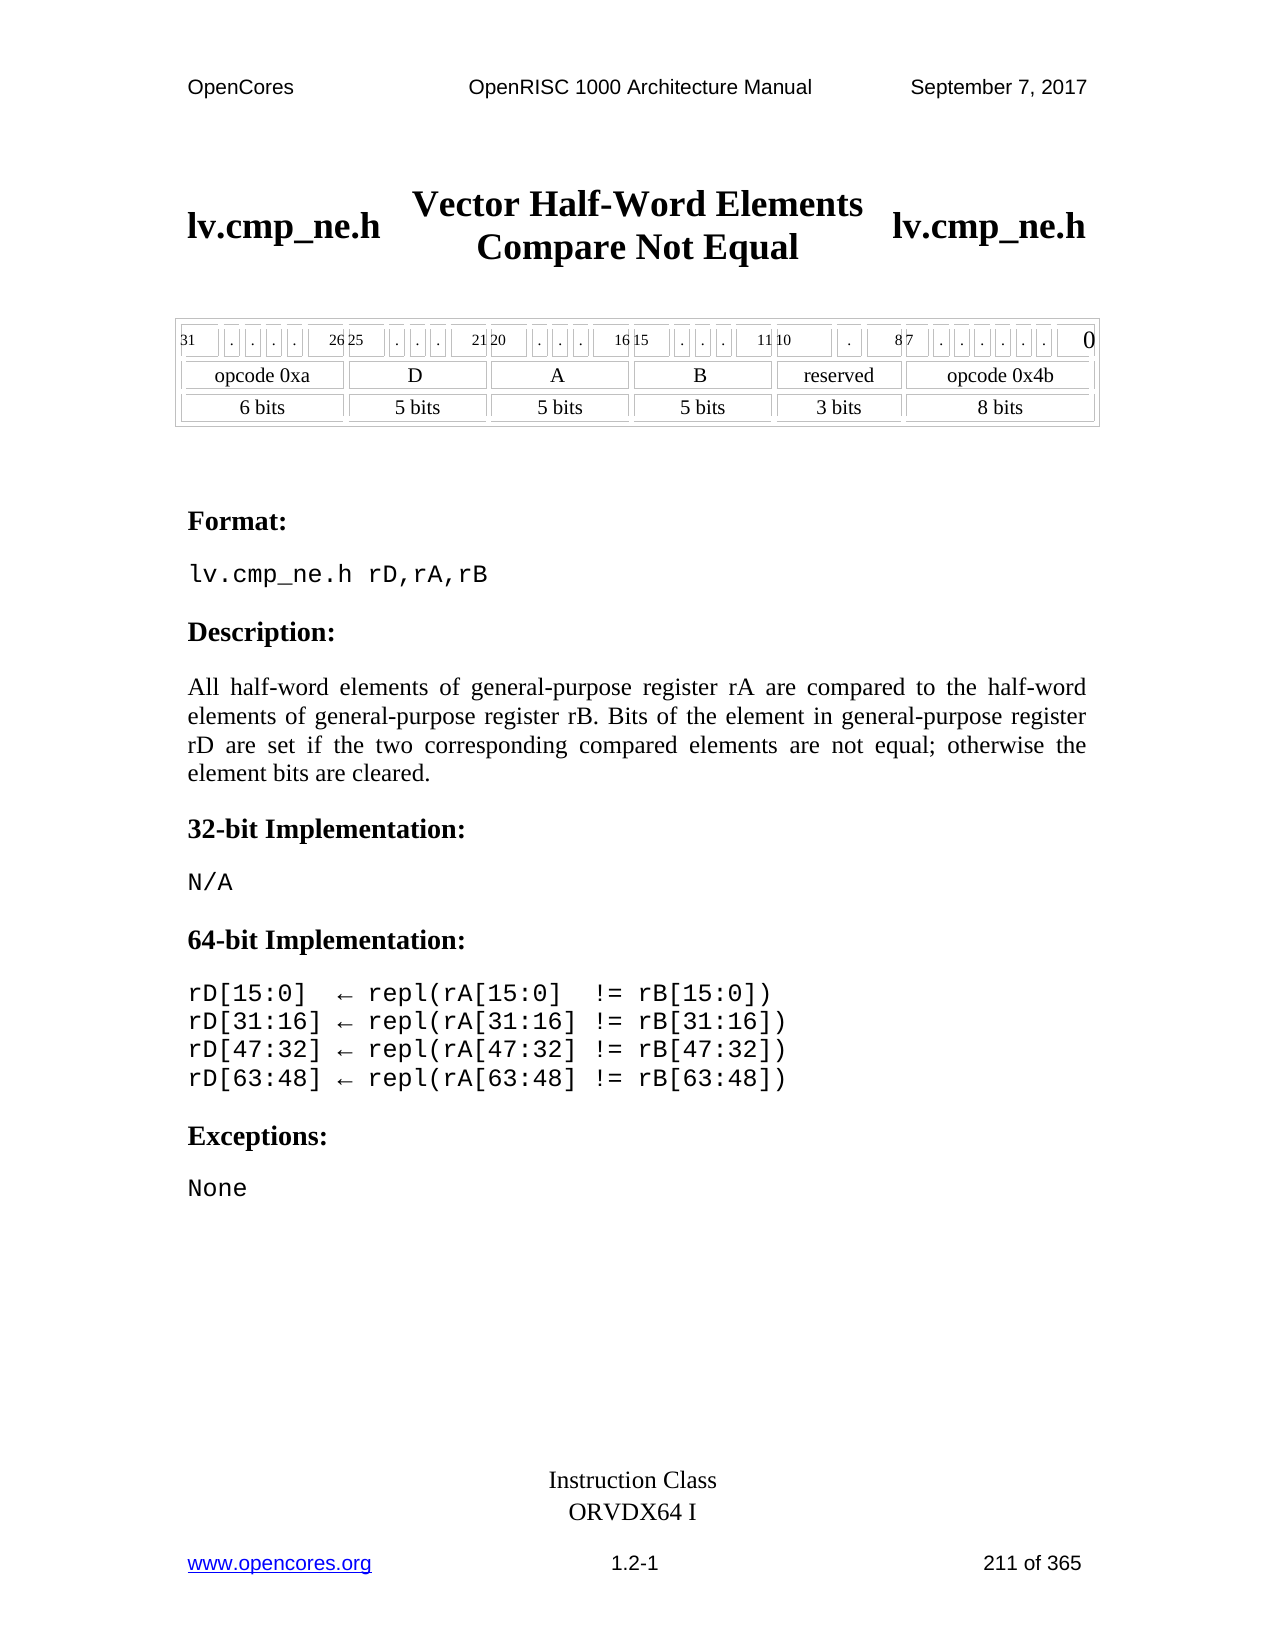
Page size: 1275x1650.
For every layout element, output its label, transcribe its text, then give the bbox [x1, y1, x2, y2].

text Format: [187, 504, 1087, 536]
text Exceptions: [187, 1119, 1087, 1151]
text 64-bit Implementation: [187, 923, 1087, 955]
text N/A [187, 869, 1087, 898]
text None [187, 1176, 1087, 1204]
text lv.cmp_ne.h rD,rA,rB [187, 561, 1087, 590]
text 32-bit Implementation: [187, 812, 1087, 844]
text rD[15:0] ← repl(rA[15:0] != rB[15:0]) rD[31:16] ← repl(rA[31:16] != rB[31:16]) rD[47:32] ← repl(rA[47:32] != rB[47:32]) rD[63:48] ← repl(rA[63:48] != rB[63:48]) [187, 980, 1087, 1094]
text All half-word elements of general-purpose register rA are compared to the half-word elements of general-purpose register rB. Bits of the element in general-purpose register rD are set if the two corresponding compared elements are not equal; otherwise the element bits are cleared. [187, 672, 1087, 787]
text Description: [187, 615, 1087, 647]
